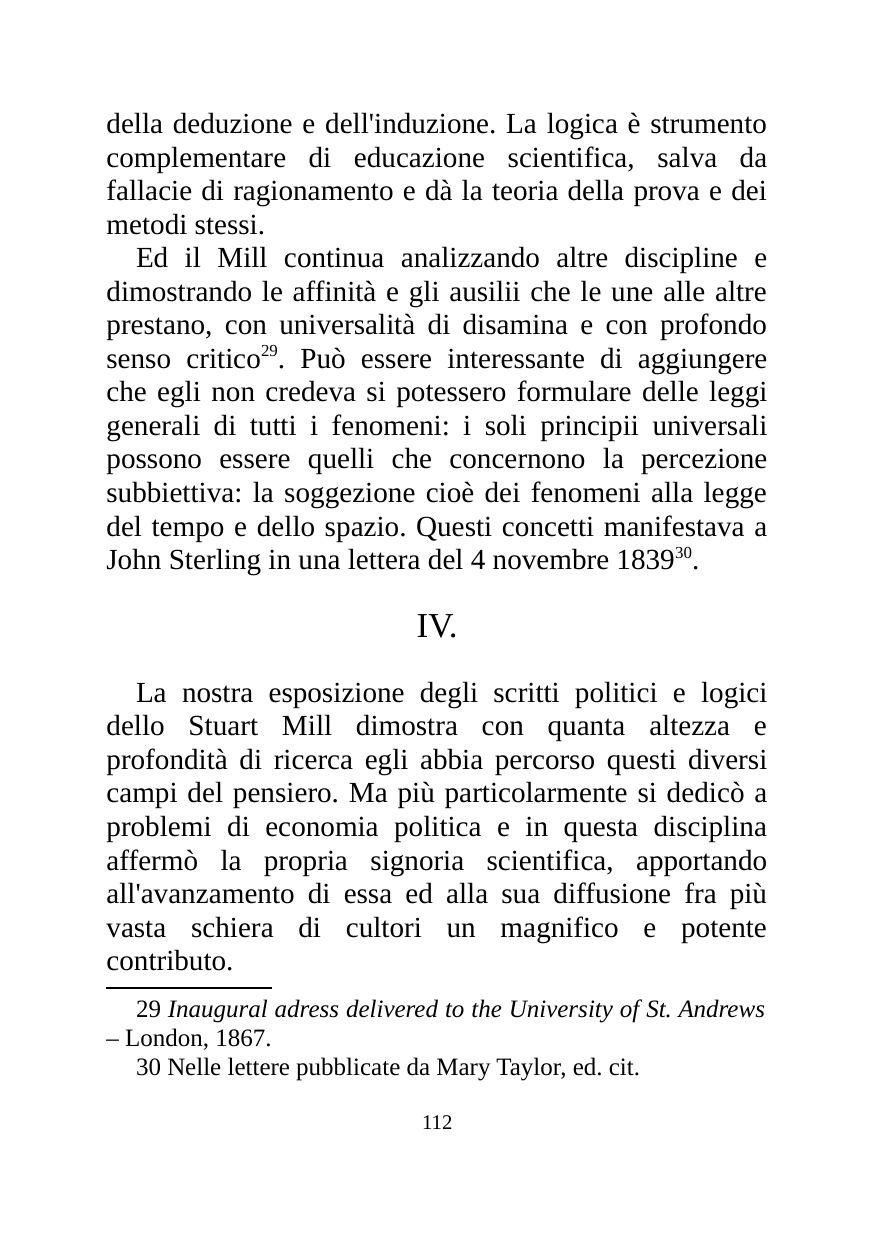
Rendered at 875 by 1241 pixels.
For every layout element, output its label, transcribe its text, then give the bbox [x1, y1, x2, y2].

subtitle IV. [106, 605, 768, 646]
text della deduzione e dell'induzione. La logica è strumento complementare di educazione scientifica, salva da fallacie di ragionamento e dà la teoria della prova e dei metodi stessi. [106, 106, 768, 240]
text La nostra esposizione degli scritti politici e logici dello Stuart Mill dimostra con quanta altezza e profondità di ricerca egli abbia percorso questi diversi campi del pensiero. Ma più particolarmente si dedicò a problemi di economia politica e in questa disciplina affermò la propria signoria scientifica, apportando all'avanzamento di essa ed alla sua diffusione fra più vasta schiera di cultori un magnifico e potente contributo. [106, 675, 768, 977]
text Ed il Mill continua analizzando altre discipline e dimostrando le affinità e gli ausilii che le une alle altre prestano, con universalità di disamina e con profondo senso critico. Può essere interessante di aggiungere che egli non credeva si potessero formulare delle leggi generali di tutti i fenomeni: i soli principii universali possono essere quelli che concernono la percezione subbiettiva: la soggezione cioè dei fenomeni alla legge del tempo e dello spazio. Questi concetti manifestava a John Sterling in una lettera del 4 novembre 1839. [106, 240, 768, 576]
text Inaugural adress delivered to the University of St. Andrews – London, 1867. [106, 994, 768, 1052]
text Nelle lettere pubblicate da Mary Taylor, ed. cit. [106, 1052, 768, 1080]
